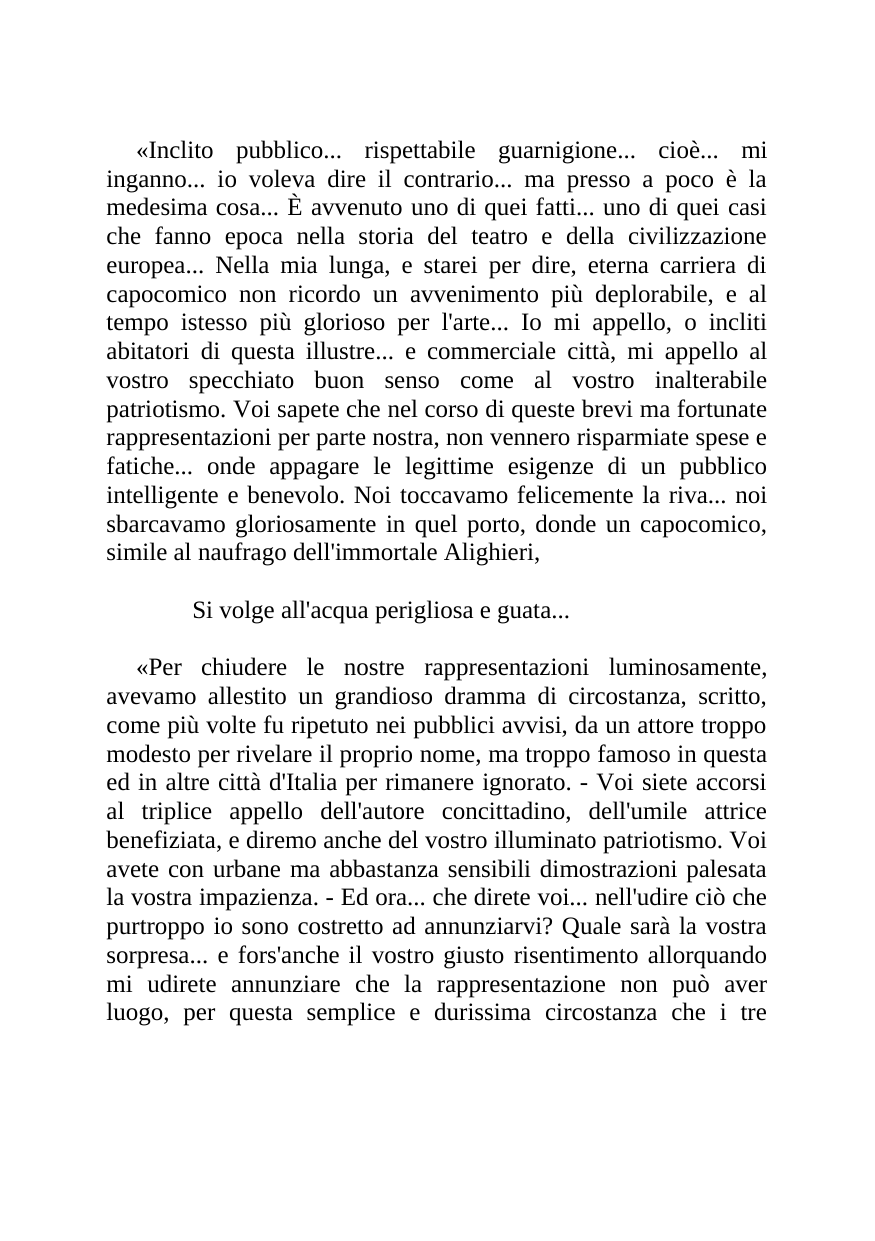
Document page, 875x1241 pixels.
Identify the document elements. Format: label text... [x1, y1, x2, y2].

text Si volge all'acqua perigliosa e guata... [162, 595, 768, 624]
text «Inclito pubblico... rispettabile guarnigione... cioè... mi inganno... io voleva dire il contrario... ma presso a poco è la medesima cosa... È avvenuto uno di quei fatti... uno di quei casi che fanno epoca nella storia del teatro e della civilizzazione europea... Nella mia lunga, e starei per dire, eterna carriera di capocomico non ricordo un avvenimento più deplorabile, e al tempo istesso più glorioso per l'arte... Io mi appello, o incliti abitatori di questa illustre... e commerciale città, mi appello al vostro specchiato buon senso come al vostro inalterabile patriotismo. Voi sapete che nel corso di queste brevi ma fortunate rappresentazioni per parte nostra, non vennero risparmiate spese e fatiche... onde appagare le legittime esigenze di un pubblico intelligente e benevolo. Noi toccavamo felicemente la riva... noi sbarcavamo gloriosamente in quel porto, donde un capocomico, simile al naufrago dell'immortale Alighieri, [106, 135, 768, 566]
text «Per chiudere le nostre rappresentazioni luminosamente, avevamo allestito un grandioso dramma di circostanza, scritto, come più volte fu ripetuto nei pubblici avvisi, da un attore troppo modesto per rivelare il proprio nome, ma troppo famoso in questa ed in altre città d'Italia per rimanere ignorato. - Voi siete accorsi al triplice appello dell'autore concittadino, dell'umile attrice benefiziata, e diremo anche del vostro illuminato patriotismo. Voi avete con urbane ma abbastanza sensibili dimostrazioni palesata la vostra impazienza. - Ed ora... che direte voi... nell'udire ciò che purtroppo io sono costretto ad annunziarvi? Quale sarà la vostra sorpresa... e fors'anche il vostro giusto risentimento allorquando mi udirete annunziare che la rappresentazione non può aver luogo, per questa semplice e durissima circostanza che i tre [106, 652, 768, 1026]
